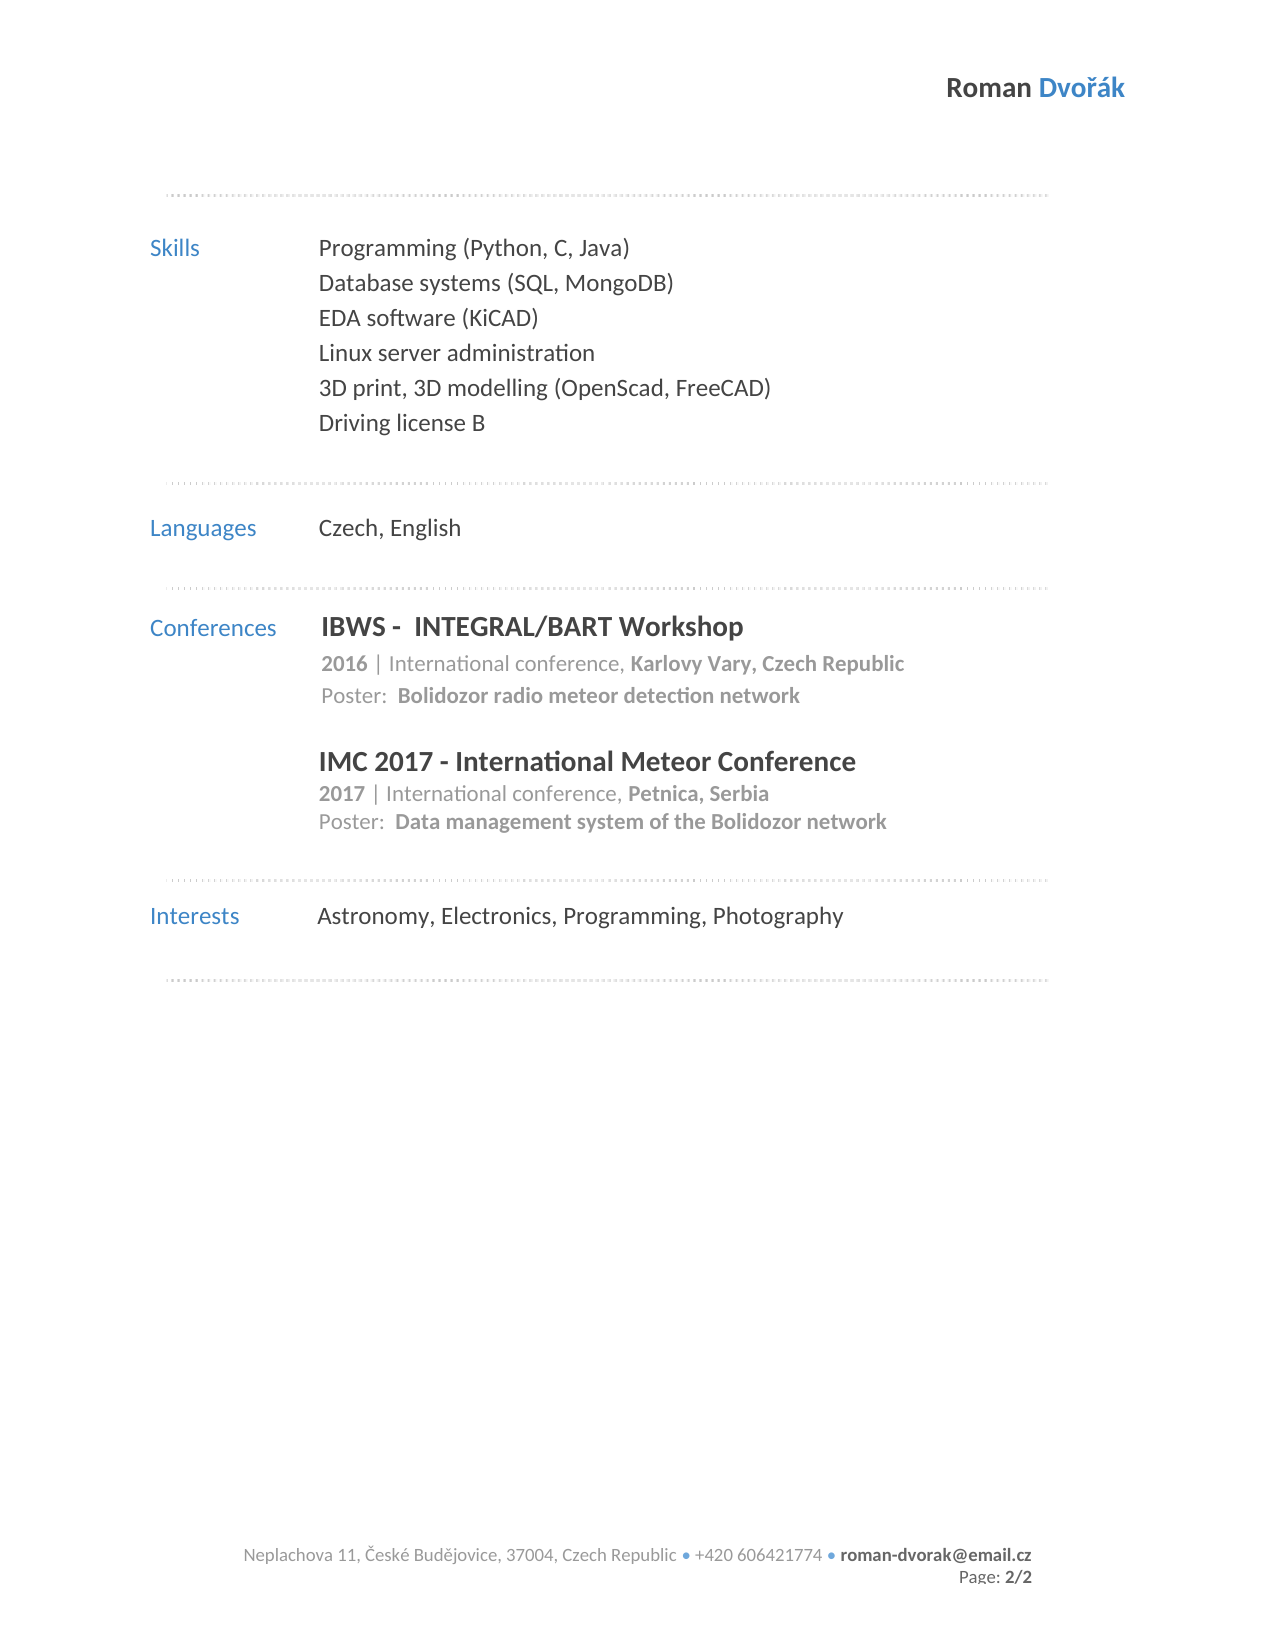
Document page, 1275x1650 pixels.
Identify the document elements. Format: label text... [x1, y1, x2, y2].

text Skills Programming (Python, C, Java) Database systems (SQL, MongoDB) EDA software (KiCAD) Linux server administration 3D print, 3D modelling (OpenScad, FreeCAD) [150, 232, 1125, 403]
text IMC 2017 - International Meteor Conference 2017 | International conference, Petnica, Serbia Poster: Data management system of the Bolidozor network [150, 743, 1125, 835]
text Interests Astronomy, Electronics, Programming, Photography [150, 901, 1125, 931]
text 2016 | International conference, Karlovy Vary, Czech Republic Poster: Bolidozor radio meteor detection network [150, 649, 1125, 739]
text Languages Czech, English [150, 512, 1125, 543]
text Conferences IBWS - INTEGRAL/BART Workshop [150, 608, 1125, 644]
text Driving license B [150, 407, 1125, 438]
